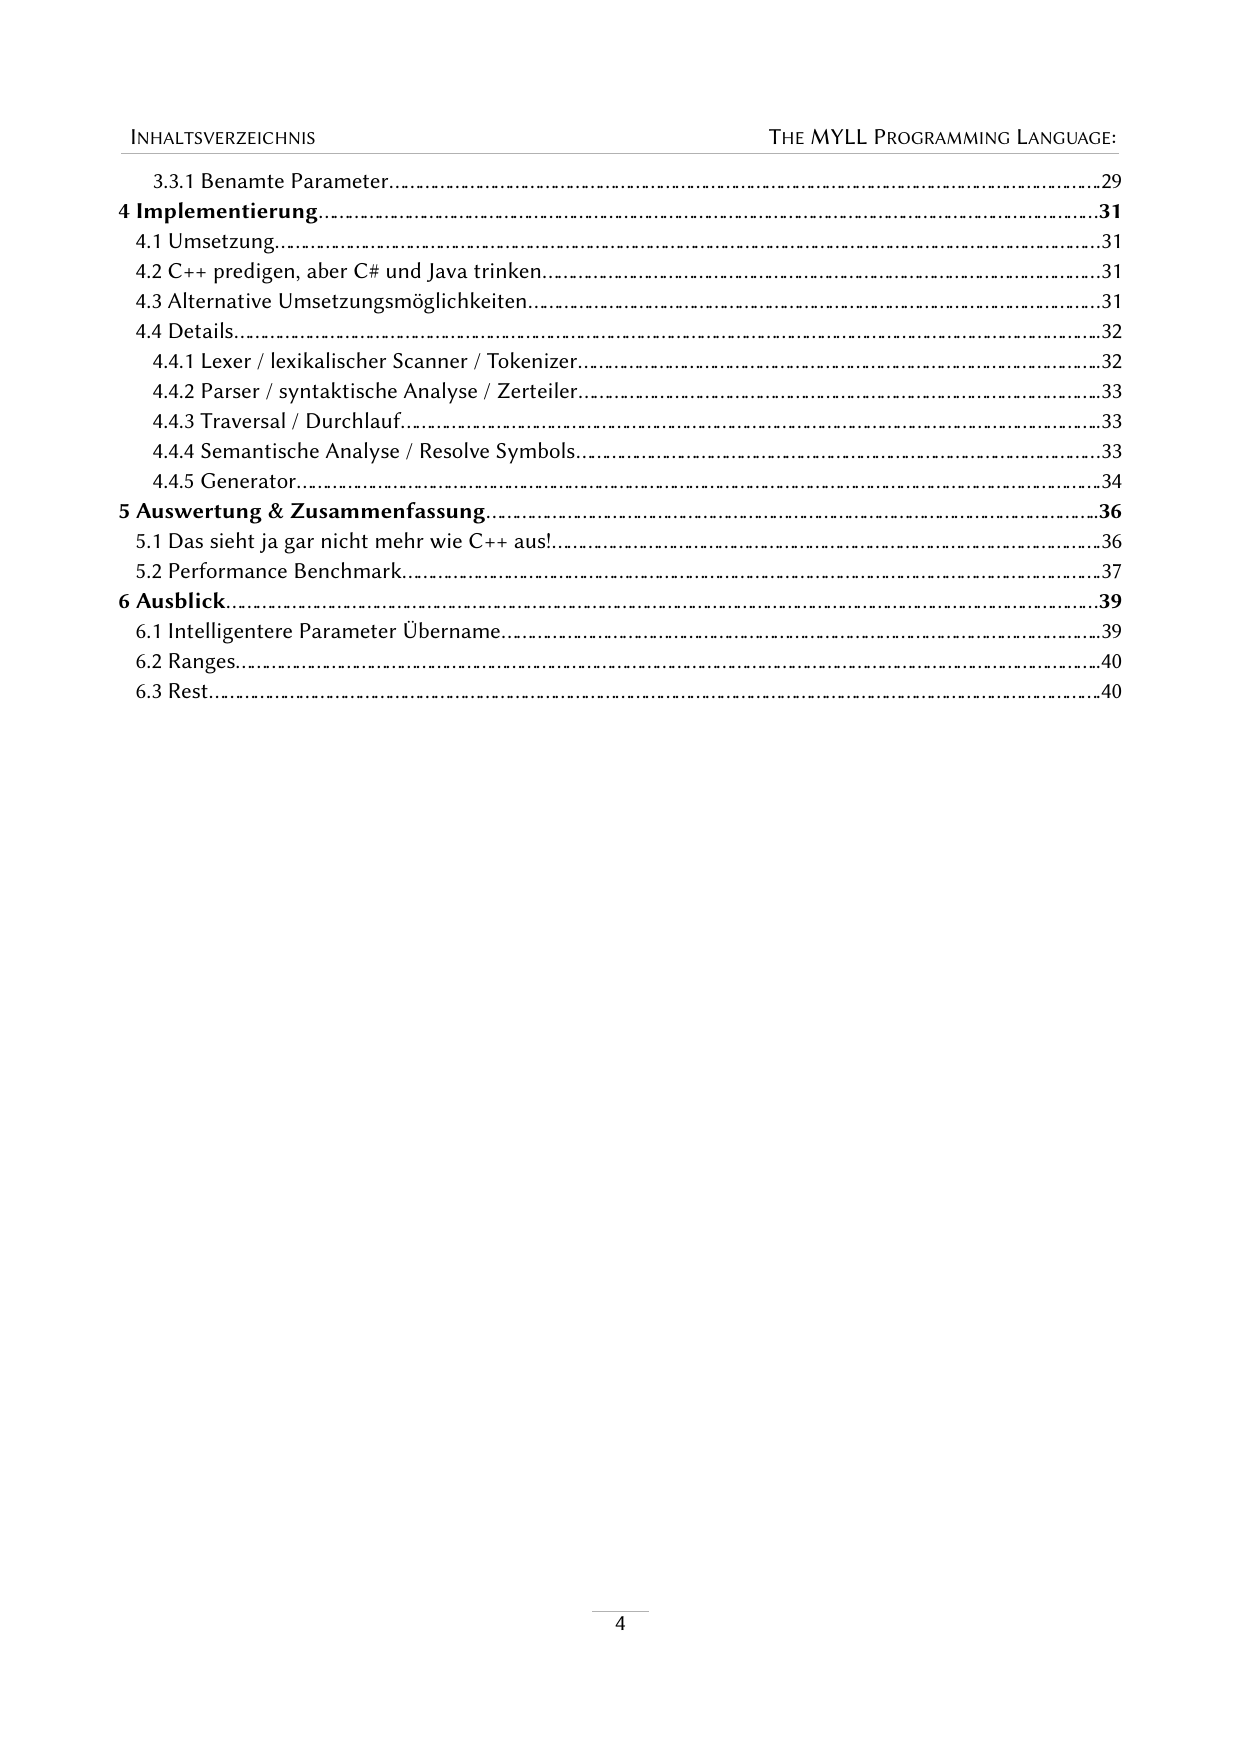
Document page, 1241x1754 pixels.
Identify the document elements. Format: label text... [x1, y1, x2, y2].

text 5.2 Performance Benchmark 37 [118, 558, 1122, 584]
text 6 Ausblick 39 [118, 588, 1122, 614]
text 4.4.5 Generator 34 [118, 468, 1122, 494]
text 4.3 Alternative Umsetzungsmöglichkeiten 31 [118, 288, 1122, 314]
text 4.4.2 Parser / syntaktische Analyse / Zerteiler 33 [118, 378, 1122, 404]
text 6.2 Ranges 40 [118, 648, 1122, 674]
text 4.4.4 Semantische Analyse / Resolve Symbols 33 [118, 438, 1122, 464]
text 4.4.3 Traversal / Durchlauf 33 [118, 408, 1122, 434]
text 5.1 Das sieht ja gar nicht mehr wie C++ aus! 36 [118, 528, 1122, 554]
text 3.3.1 Benamte Parameter 29 [118, 168, 1122, 194]
text 4.2 C++ predigen, aber C# und Java trinken 31 [118, 258, 1122, 284]
text 6.3 Rest 40 [118, 678, 1122, 704]
text 4.1 Umsetzung 31 [118, 228, 1122, 254]
text 4 Implementierung 31 [118, 198, 1122, 224]
text 5 Auswertung & Zusammenfassung 36 [118, 498, 1122, 524]
text 4.4 Details 32 [118, 318, 1122, 344]
text 6.1 Intelligentere Parameter Übername 39 [118, 618, 1122, 644]
text 4.4.1 Lexer / lexikalischer Scanner / Tokenizer 32 [118, 348, 1122, 374]
